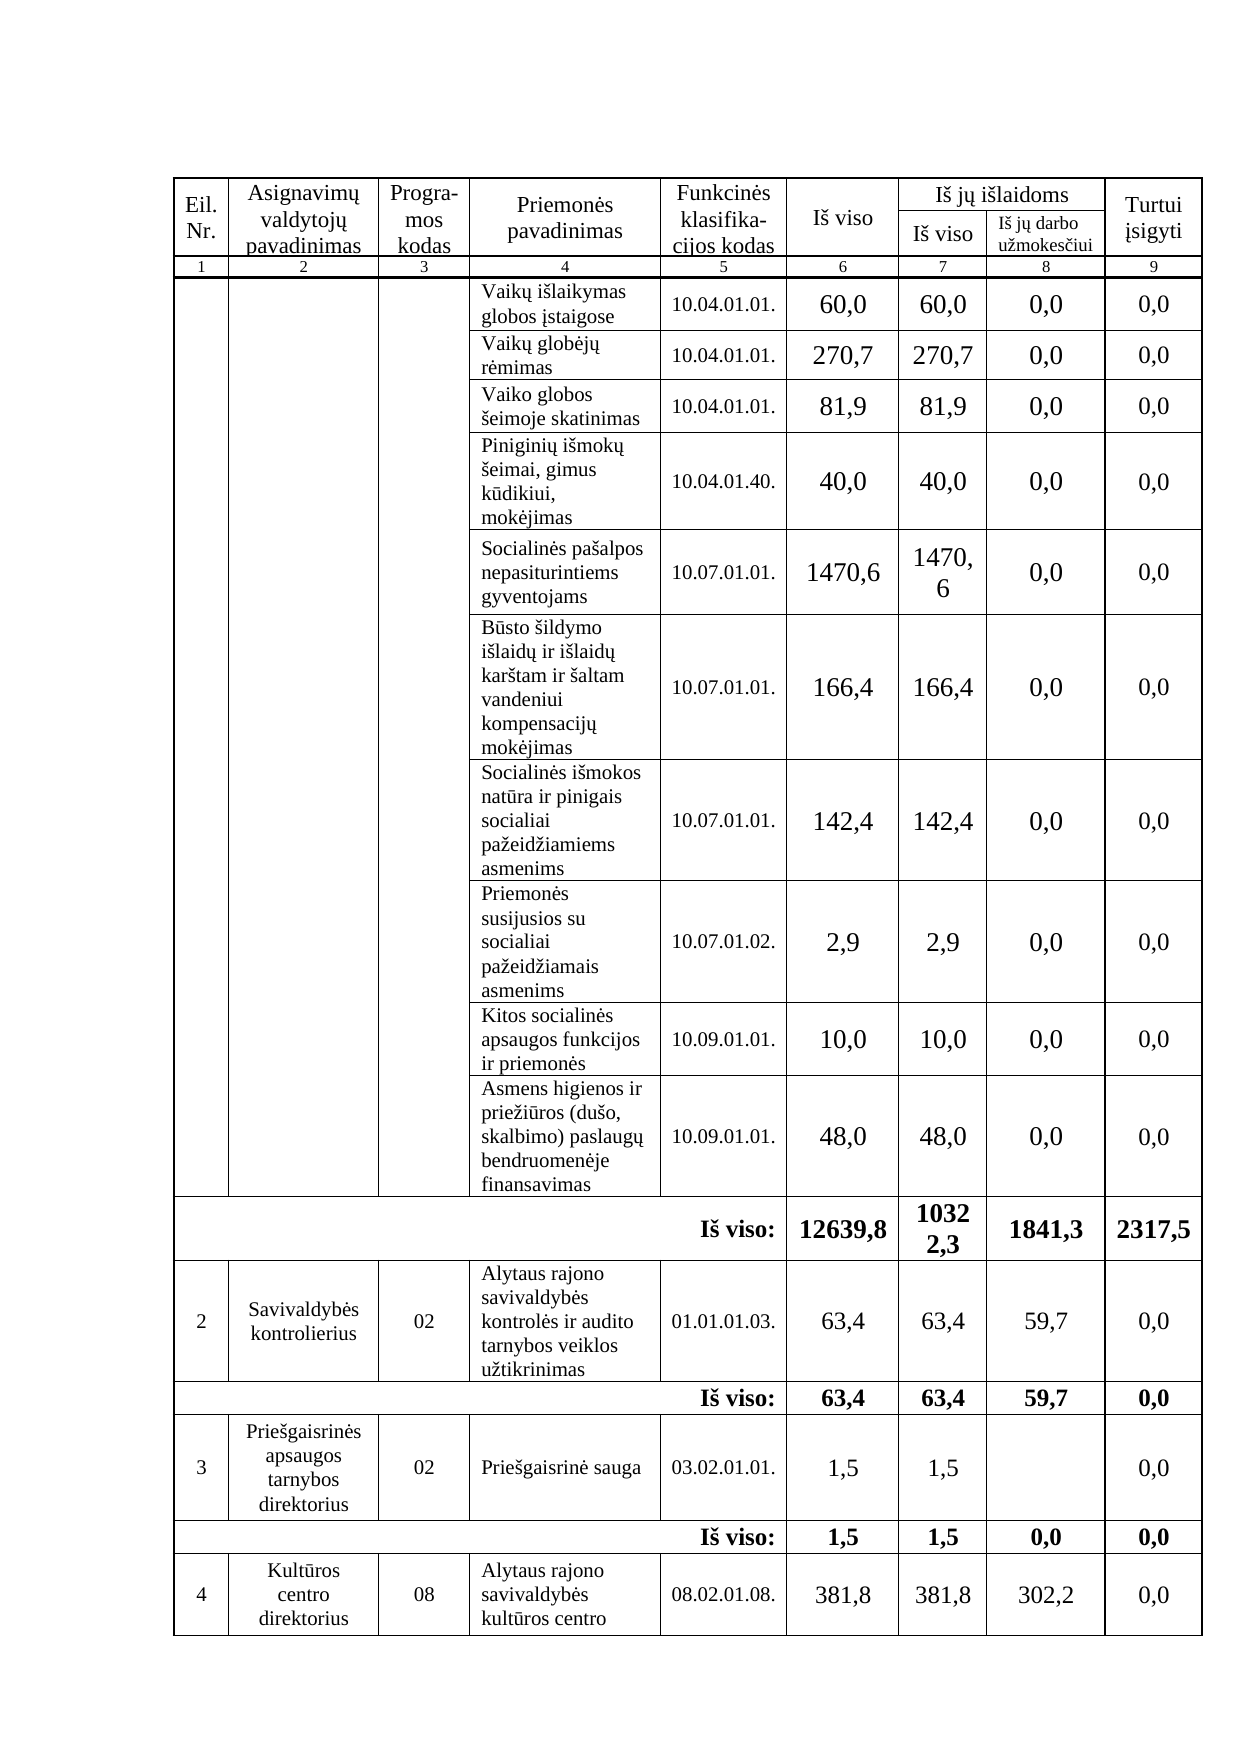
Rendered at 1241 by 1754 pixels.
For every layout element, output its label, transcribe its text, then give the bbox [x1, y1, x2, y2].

table_cell 0,0 [987, 1521, 1104, 1553]
table_cell 0,0 [987, 433, 1104, 529]
table_cell 7 [899, 257, 986, 276]
table_cell 0,0 [987, 760, 1104, 880]
table_cell 02 [379, 1415, 469, 1520]
table_cell Asmens higienos ir priežiūros (dušo, skalbimo) paslaugų bendruomenėje finansavimas [470, 1076, 660, 1196]
table_cell 0,0 [1106, 433, 1201, 529]
table_cell 0,0 [1106, 279, 1201, 329]
table_cell 2 [229, 257, 378, 276]
table_cell 0,0 [1106, 380, 1201, 432]
table_cell 08 [379, 1554, 469, 1635]
table_cell 0,0 [1106, 1382, 1201, 1414]
table_cell Kitos socialinės apsaugos funkcijos ir priemonės [470, 1003, 660, 1075]
table_cell 5 [661, 257, 786, 276]
table_cell 63,4 [787, 1261, 898, 1381]
table_cell 10.04.01.01. [661, 331, 786, 379]
table_cell 63,4 [899, 1382, 986, 1414]
table_cell 8 [987, 257, 1104, 276]
table_cell 0,0 [987, 1076, 1104, 1196]
table_cell 60,0 [899, 279, 986, 329]
table_cell 48,0 [787, 1076, 898, 1196]
table_cell 1,5 [787, 1415, 898, 1520]
table_cell 0,0 [987, 881, 1104, 1002]
table_header Turtui įsigyti [1106, 179, 1201, 255]
table_cell Priemonės susijusios su socialiai pažeidžiamais asmenims [470, 881, 660, 1002]
table_header Funkcinės klasifika-cijos kodas [661, 179, 786, 255]
table_cell 01.01.01.03. [661, 1261, 786, 1381]
table_cell 142,4 [899, 760, 986, 880]
table_header Iš jų išlaidoms [899, 179, 1104, 210]
table_cell 0,0 [1106, 881, 1201, 1002]
table_cell 0,0 [1106, 1261, 1201, 1381]
table_cell 02 [379, 1261, 469, 1381]
table_cell 1,5 [899, 1415, 986, 1520]
table_cell 08.02.01.08. [661, 1554, 786, 1635]
table_cell 63,4 [899, 1261, 986, 1381]
table_cell 10.04.01.01. [661, 380, 786, 432]
table_cell 6 [787, 257, 898, 276]
table_cell 0,0 [1106, 1554, 1201, 1635]
table_cell 48,0 [899, 1076, 986, 1196]
table_cell 10.09.01.01. [661, 1003, 786, 1075]
table_header Progra-mos kodas [379, 179, 469, 255]
table_cell Priešgaisrinė sauga [470, 1415, 660, 1520]
table_cell Alytaus rajono savivaldybės kontrolės ir audito tarnybos veiklos užtikrinimas [470, 1261, 660, 1381]
table_cell Iš viso [899, 211, 986, 255]
table_cell [229, 279, 378, 1196]
table_cell 40,0 [787, 433, 898, 529]
table_cell 10.07.01.01. [661, 530, 786, 613]
table_cell 10.07.01.01. [661, 615, 786, 759]
table_cell 0,0 [987, 530, 1104, 613]
table_cell 0,0 [987, 615, 1104, 759]
table_cell 0,0 [987, 279, 1104, 329]
table_cell 81,9 [787, 380, 898, 432]
table_cell 10.07.01.01. [661, 760, 786, 880]
table_cell Iš viso: [175, 1521, 786, 1553]
table_cell 0,0 [1106, 1415, 1201, 1520]
table_cell 10,0 [899, 1003, 986, 1075]
table_cell 302,2 [987, 1554, 1104, 1635]
table_cell 4 [470, 257, 660, 276]
table_cell 59,7 [987, 1261, 1104, 1381]
table_cell Savivaldybės kontrolierius [229, 1261, 378, 1381]
table_cell [987, 1415, 1104, 1520]
table_cell 142,4 [787, 760, 898, 880]
table_cell 1841,3 [987, 1197, 1104, 1259]
table_cell Alytaus rajono savivaldybės kultūros centro [470, 1554, 660, 1635]
table_header Eil. Nr. [175, 179, 228, 255]
table_cell 2,9 [899, 881, 986, 1002]
table_cell 0,0 [1106, 615, 1201, 759]
table_cell [175, 279, 228, 1196]
table_cell 40,0 [899, 433, 986, 529]
table_cell 1 [175, 257, 228, 276]
table_cell Iš viso: [175, 1382, 786, 1414]
table_cell Iš jų darbo užmokesčiui [987, 211, 1104, 255]
table_cell 59,7 [987, 1382, 1104, 1414]
table_header Priemonės pavadinimas [470, 179, 660, 255]
table_cell Piniginių išmokų šeimai, gimus kūdikiui, mokėjimas [470, 433, 660, 529]
table_cell 10.09.01.01. [661, 1076, 786, 1196]
table_cell 10,0 [787, 1003, 898, 1075]
table_cell 0,0 [987, 331, 1104, 379]
table_header Iš viso [787, 179, 898, 255]
table_cell 2 [175, 1261, 228, 1381]
table_cell 10.04.01.01. [661, 279, 786, 329]
table_cell 4 [175, 1554, 228, 1635]
table_cell 3 [175, 1415, 228, 1520]
table_cell 0,0 [1106, 1521, 1201, 1553]
table_cell 381,8 [899, 1554, 986, 1635]
table_cell 0,0 [987, 1003, 1104, 1075]
table_cell 0,0 [1106, 331, 1201, 379]
table_cell 60,0 [787, 279, 898, 329]
table_cell 3 [379, 257, 469, 276]
table_cell Kultūros centro direktorius [229, 1554, 378, 1635]
table_cell 1470,6 [899, 530, 986, 613]
table_cell 9 [1106, 257, 1201, 276]
table_cell 03.02.01.01. [661, 1415, 786, 1520]
table_cell Iš viso: [175, 1197, 786, 1259]
table_cell 10.04.01.40. [661, 433, 786, 529]
table_cell 1470,6 [787, 530, 898, 613]
table_cell Priešgaisrinės apsaugos tarnybos direktorius [229, 1415, 378, 1520]
table_cell 2317,5 [1106, 1197, 1201, 1259]
table_cell Vaikų globėjų rėmimas [470, 331, 660, 379]
table_cell 0,0 [1106, 760, 1201, 880]
table_cell 10322,3 [899, 1197, 986, 1259]
table_cell 10.07.01.02. [661, 881, 786, 1002]
table_cell 63,4 [787, 1382, 898, 1414]
table_cell 2,9 [787, 881, 898, 1002]
table_cell Vaiko globos šeimoje skatinimas [470, 380, 660, 432]
table_cell Socialinės išmokos natūra ir pinigais socialiai pažeidžiamiems asmenims [470, 760, 660, 880]
table_cell 0,0 [1106, 1003, 1201, 1075]
table_cell [379, 279, 469, 1196]
table_cell Socialinės pašalpos nepasiturintiems gyventojams [470, 530, 660, 613]
table_cell 0,0 [987, 380, 1104, 432]
table_cell 166,4 [787, 615, 898, 759]
table_cell 270,7 [899, 331, 986, 379]
table_cell 1,5 [899, 1521, 986, 1553]
table_cell 166,4 [899, 615, 986, 759]
table_header Asignavimų valdytojų pavadinimas [229, 179, 378, 255]
table_cell 270,7 [787, 331, 898, 379]
table_cell Būsto šildymo išlaidų ir išlaidų karštam ir šaltam vandeniui kompensacijų mokėjimas [470, 615, 660, 759]
table_cell 0,0 [1106, 530, 1201, 613]
table_cell 381,8 [787, 1554, 898, 1635]
table_cell 12639,8 [787, 1197, 898, 1259]
table_cell 0,0 [1106, 1076, 1201, 1196]
table_cell 81,9 [899, 380, 986, 432]
table_cell Vaikų išlaikymas globos įstaigose [470, 279, 660, 329]
table_cell 1,5 [787, 1521, 898, 1553]
